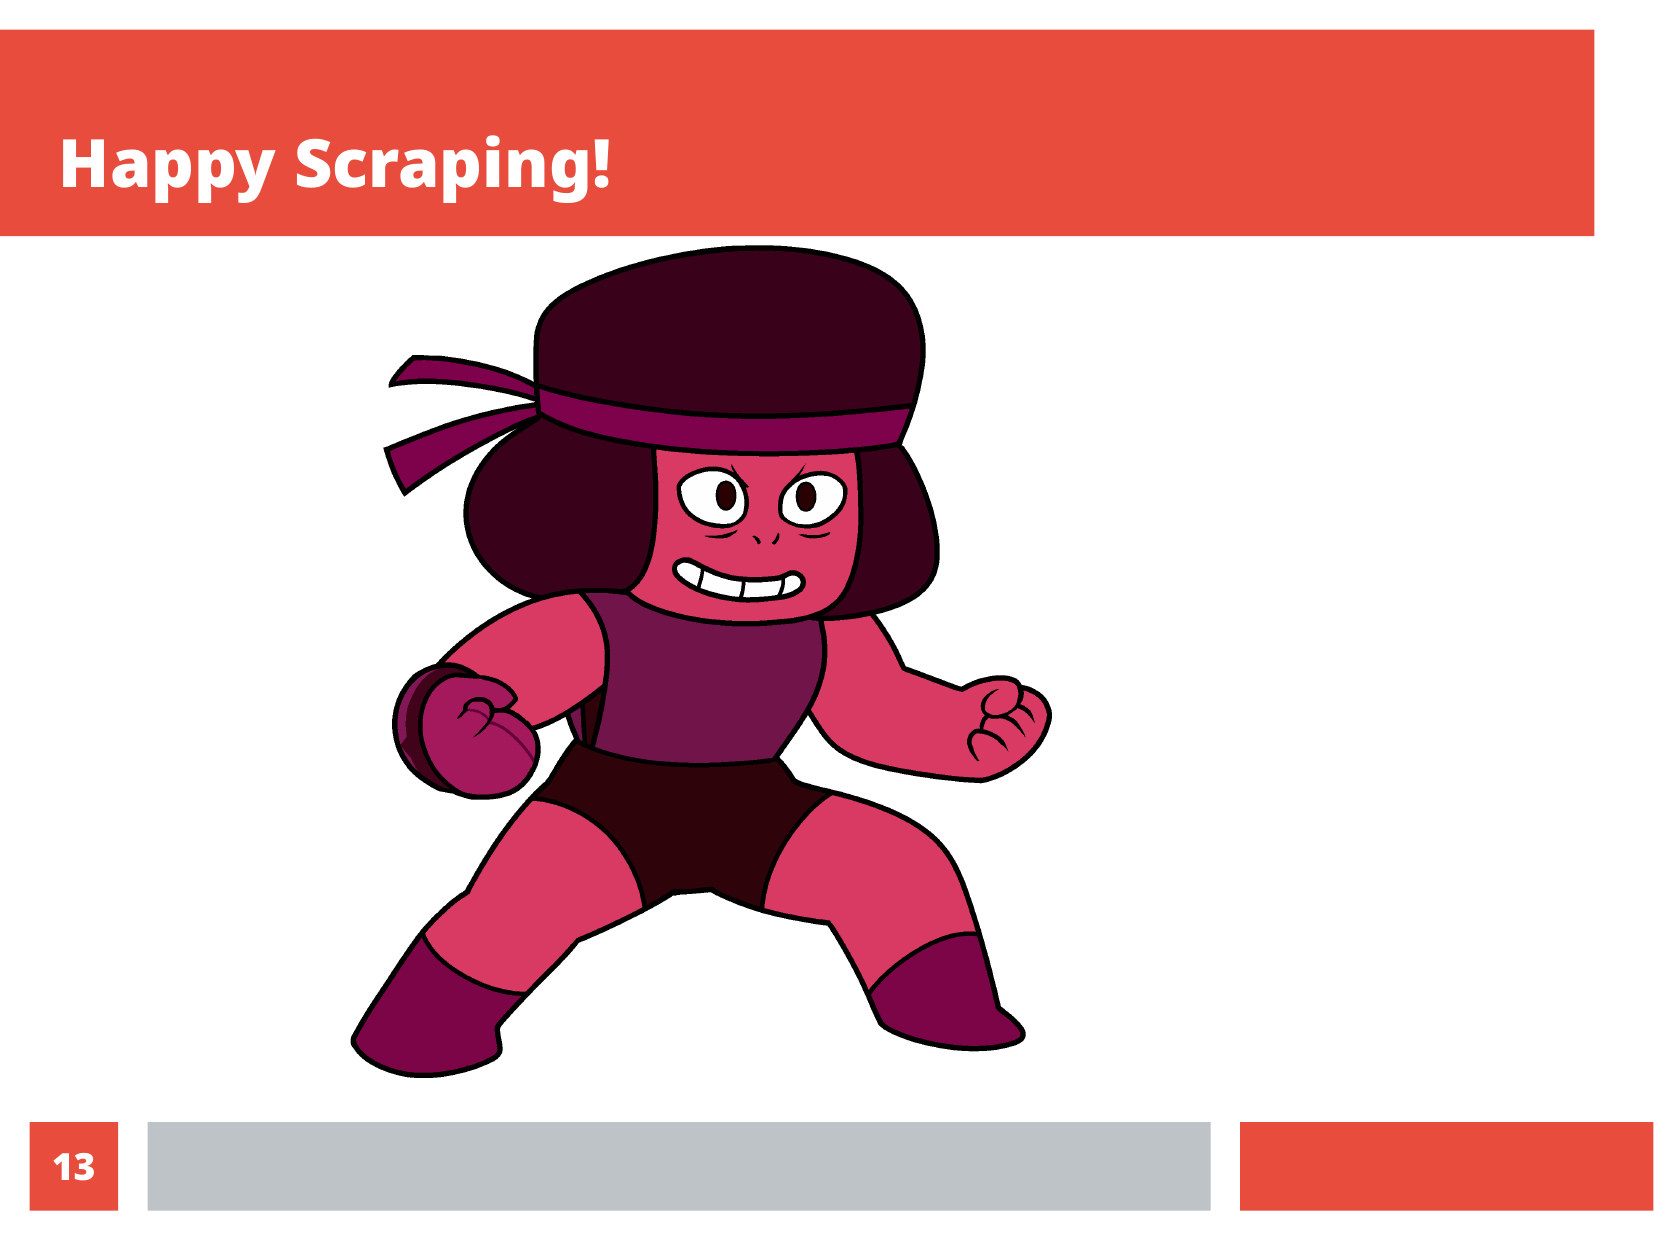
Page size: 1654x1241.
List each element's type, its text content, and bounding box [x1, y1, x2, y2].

title Happy Scraping! [59, 59, 1595, 207]
picture [336, 193, 1096, 1102]
